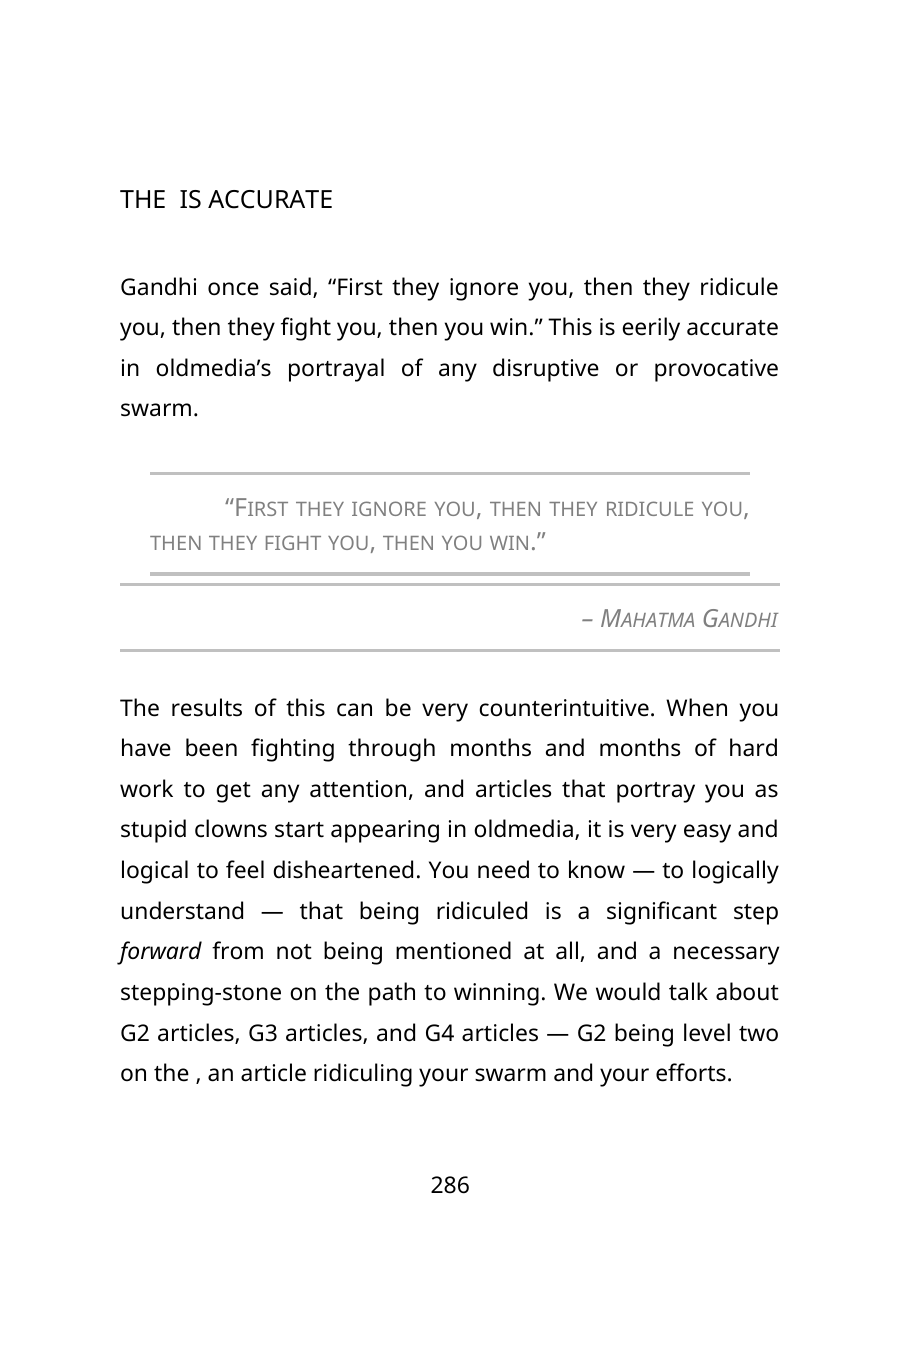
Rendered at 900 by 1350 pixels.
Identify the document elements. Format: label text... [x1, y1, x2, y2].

text “First they ignore you, then they ridicule you, then they fight you, then you win.” [150, 475, 750, 572]
text The results of this can be very counterintuitive. When you have been fighting through months and months of hard work to get any attention, and articles that portray you as stupid clowns start appearing in oldmedia, it is very easy and logical to feel disheartened. You need to know — to logically understand — that being ridiculed is a significant step forward from not being mentioned at all, and a necessary stepping-stone on the path to winning. We would talk about G2 articles, G3 articles, and G4 articles — G2 being level two on the , an article ridiculing your swarm and your efforts. [120, 691, 780, 1088]
text Gandhi once said, “First they ignore you, then they ridicule you, then they fight you, then you win.” This is eerily accurate in oldmedia’s portrayal of any disruptive or provocative swarm. [120, 271, 780, 424]
text The is accurate [120, 181, 780, 215]
text – Mahatma Gandhi [120, 586, 780, 649]
